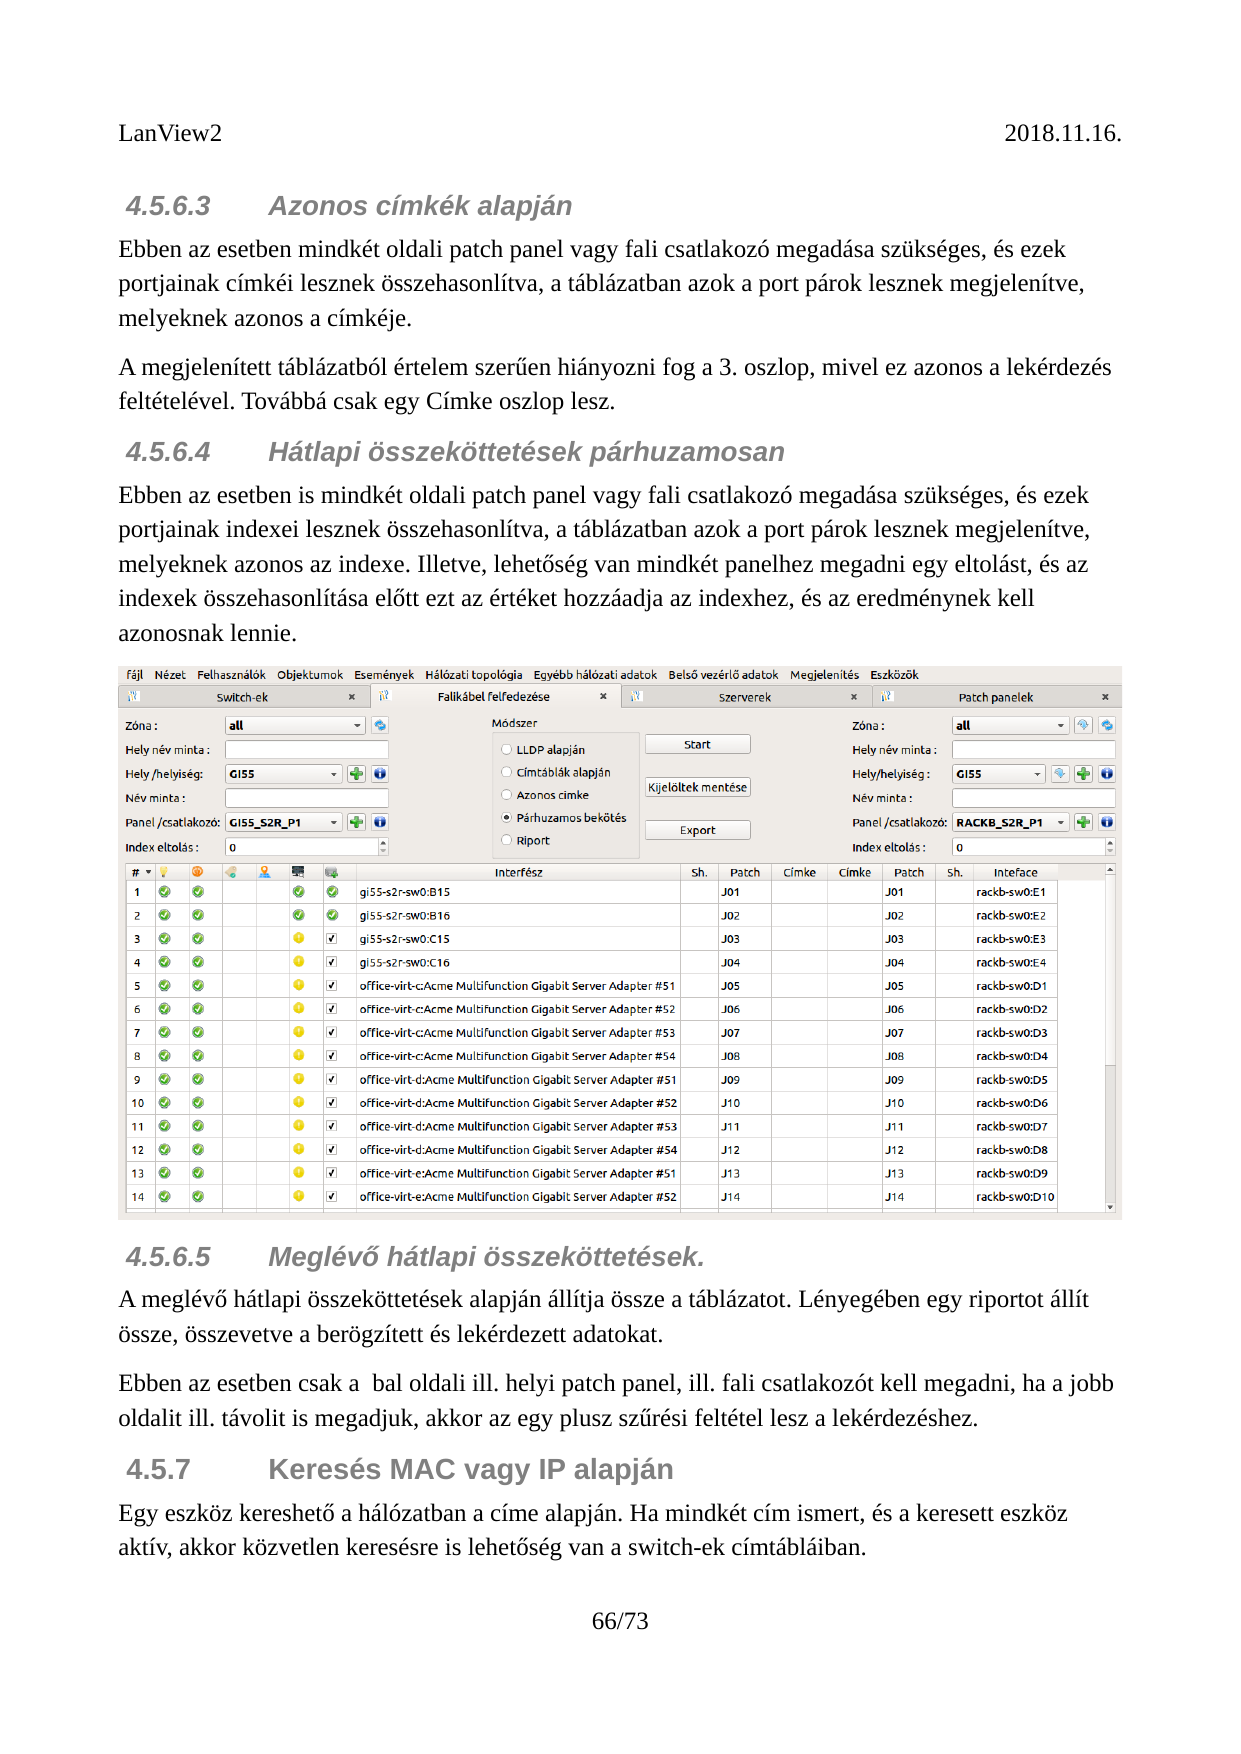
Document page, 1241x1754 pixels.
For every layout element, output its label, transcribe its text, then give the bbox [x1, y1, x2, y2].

picture [118, 666, 1123, 1220]
text A meglévő hátlapi összeköttetések alapján állítja össze a táblázatot. Lényegében egy riportot állít össze, összevetve a berögzített és lekérdezett adatokat. [118, 1284, 1122, 1348]
text Ebben az esetben mindkét oldali patch panel vagy fali csatlakozó megadása szükséges, és ezek portjainak címkéi lesznek összehasonlítva, a táblázatban azok a port párok lesznek megjelenítve, melyeknek azonos a címkéje. [118, 234, 1122, 332]
text Egy eszköz kereshető a hálózatban a címe alapján. Ha mindkét cím ismert, és a keresett eszköz aktív, akkor közvetlen keresésre is lehetőség van a switch-ek címtábláiban. [118, 1498, 1122, 1561]
text A megjelenített táblázatból értelem szerűen hiányozni fog a 3. oszlop, mivel ez azonos a lekérdezés feltételével. Továbbá csak egy Címke oszlop lesz. [118, 352, 1122, 415]
subtitle Keresés MAC vagy IP alapján [118, 1452, 1122, 1485]
subtitle Meglévő hátlapi összeköttetések. [118, 1240, 1122, 1272]
text Ebben az esetben csak a bal oldali ill. helyi patch panel, ill. fali csatlakozót kell megadni, ha a jobb oldalit ill. távolit is megadjuk, akkor az egy plusz szűrési feltétel lesz a lekérdezéshez. [118, 1368, 1122, 1431]
subtitle Azonos címkék alapján [118, 189, 1122, 221]
subtitle Hátlapi összeköttetések párhuzamosan [118, 436, 1122, 467]
text Ebben az esetben is mindkét oldali patch panel vagy fali csatlakozó megadása szükséges, és ezek portjainak indexei lesznek összehasonlítva, a táblázatban azok a port párok lesznek megjelenítve, melyeknek azonos az indexe. Illetve, lehetőség van mindkét panelhez megadni egy eltolást, és az indexek összehasonlítása előtt ezt az értéket hozzáadja az indexhez, és az eredménynek kell azonosnak lennie. [118, 480, 1122, 647]
